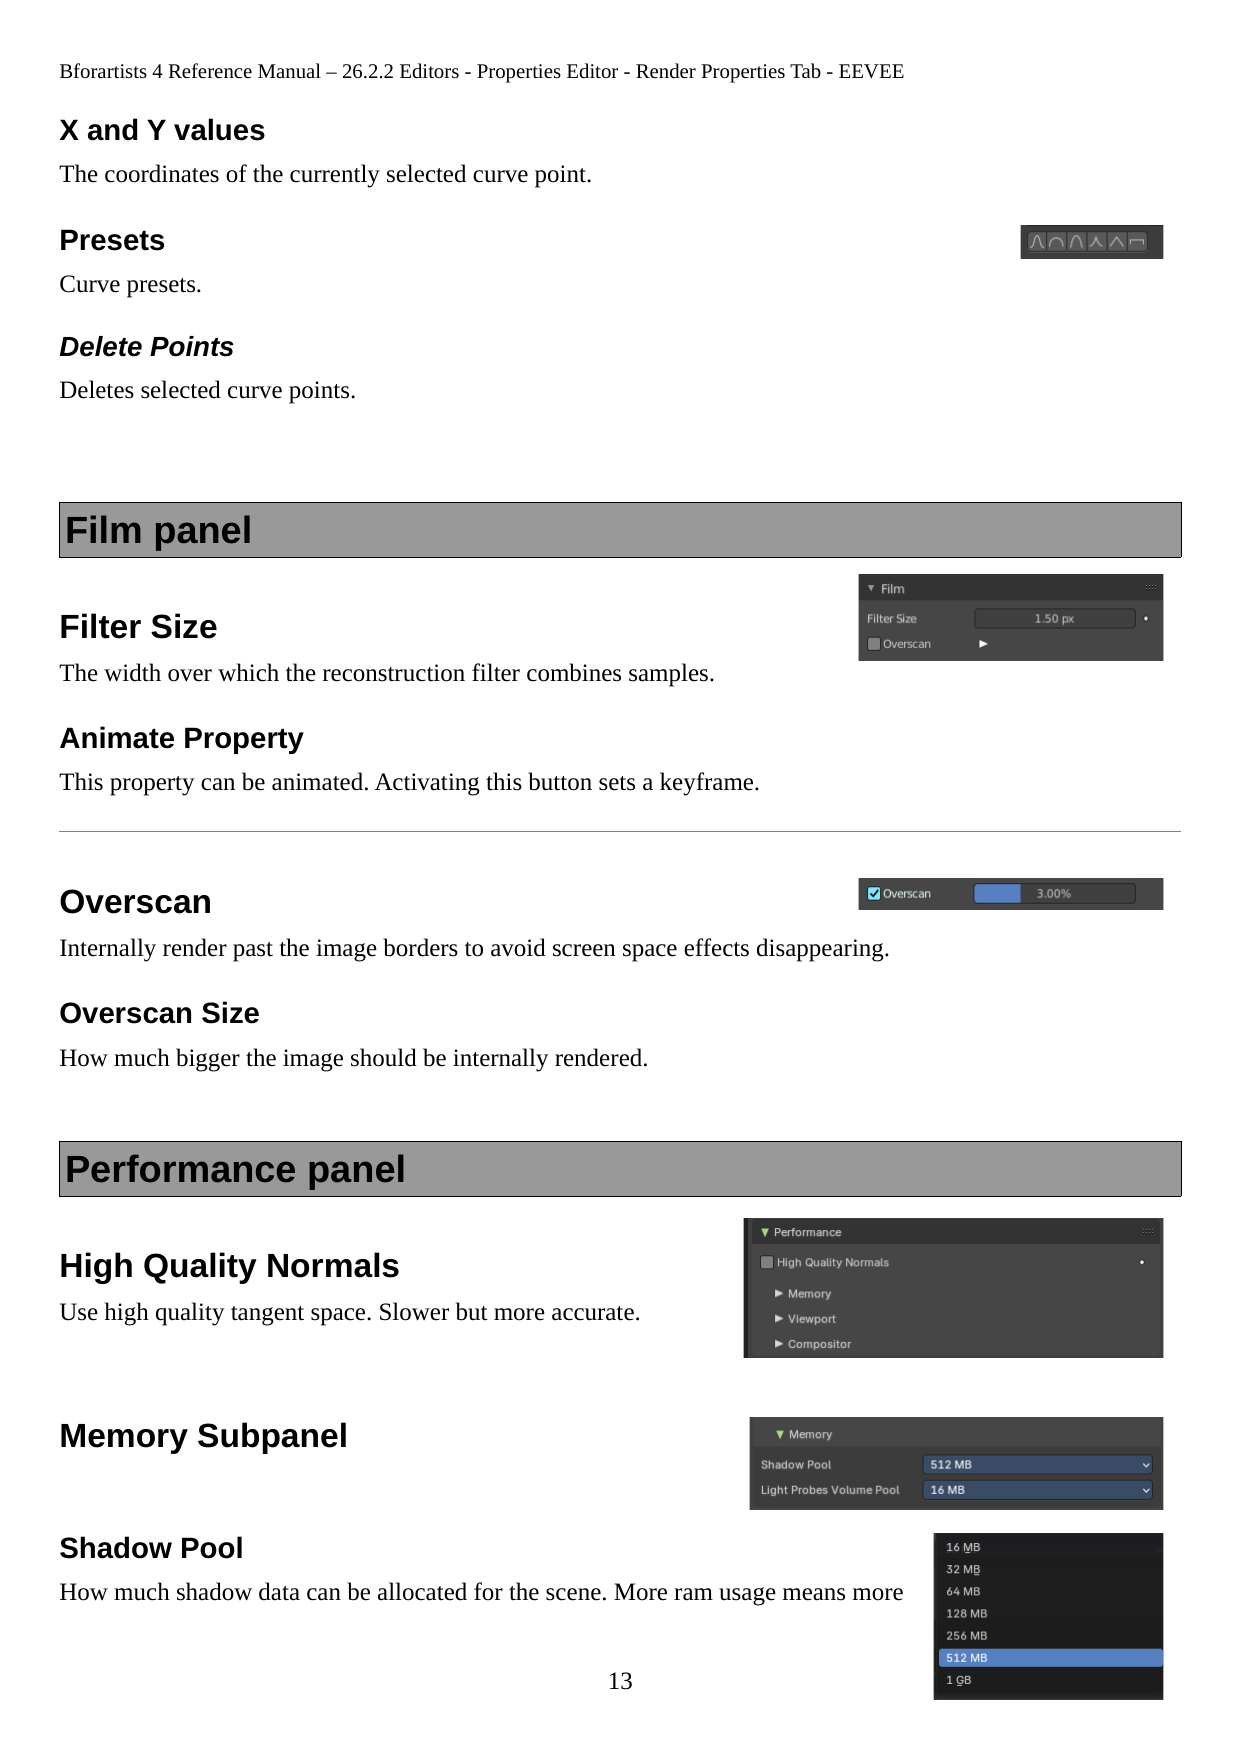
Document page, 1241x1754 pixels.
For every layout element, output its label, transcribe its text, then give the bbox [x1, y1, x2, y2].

text The coordinates of the currently selected curve point. [59, 159, 1181, 188]
text This property can be animated. Activating this button sets a keyframe. [59, 767, 1181, 796]
subtitle Delete Points [59, 330, 1181, 362]
text Deletes selected curve points. [59, 375, 1181, 403]
subtitle [1164, 606, 1181, 645]
subtitle X and Y values [59, 113, 1181, 146]
text How much bigger the image should be internally rendered. [59, 1043, 1181, 1071]
picture [933, 1533, 1164, 1700]
picture [858, 878, 1164, 910]
table_header Performance panel [60, 1142, 1181, 1196]
subtitle Animate Property [59, 721, 1181, 755]
subtitle Memory Subpanel [59, 1416, 1181, 1454]
subtitle Filter Size [59, 606, 858, 645]
picture [1020, 225, 1164, 259]
subtitle Overscan Size [59, 996, 1181, 1030]
text Use high quality tangent space. Slower but more accurate. [59, 1297, 743, 1326]
subtitle Shadow Pool [59, 1531, 1181, 1564]
text How much shadow data can be allocated for the scene. More ram usage means more [59, 1577, 933, 1606]
picture [749, 1417, 1164, 1510]
text The width over which the reconstruction filter combines samples. [59, 658, 1181, 686]
subtitle [1164, 1246, 1181, 1284]
picture [858, 574, 1164, 661]
subtitle Overscan [59, 882, 1181, 920]
text Curve presets. [59, 269, 1181, 297]
subtitle High Quality Normals [59, 1246, 743, 1284]
picture [743, 1218, 1164, 1358]
subtitle Presets [59, 222, 1181, 256]
text Internally render past the image borders to avoid screen space effects disappearing. [59, 933, 1181, 961]
table_header Film panel [60, 503, 1181, 557]
